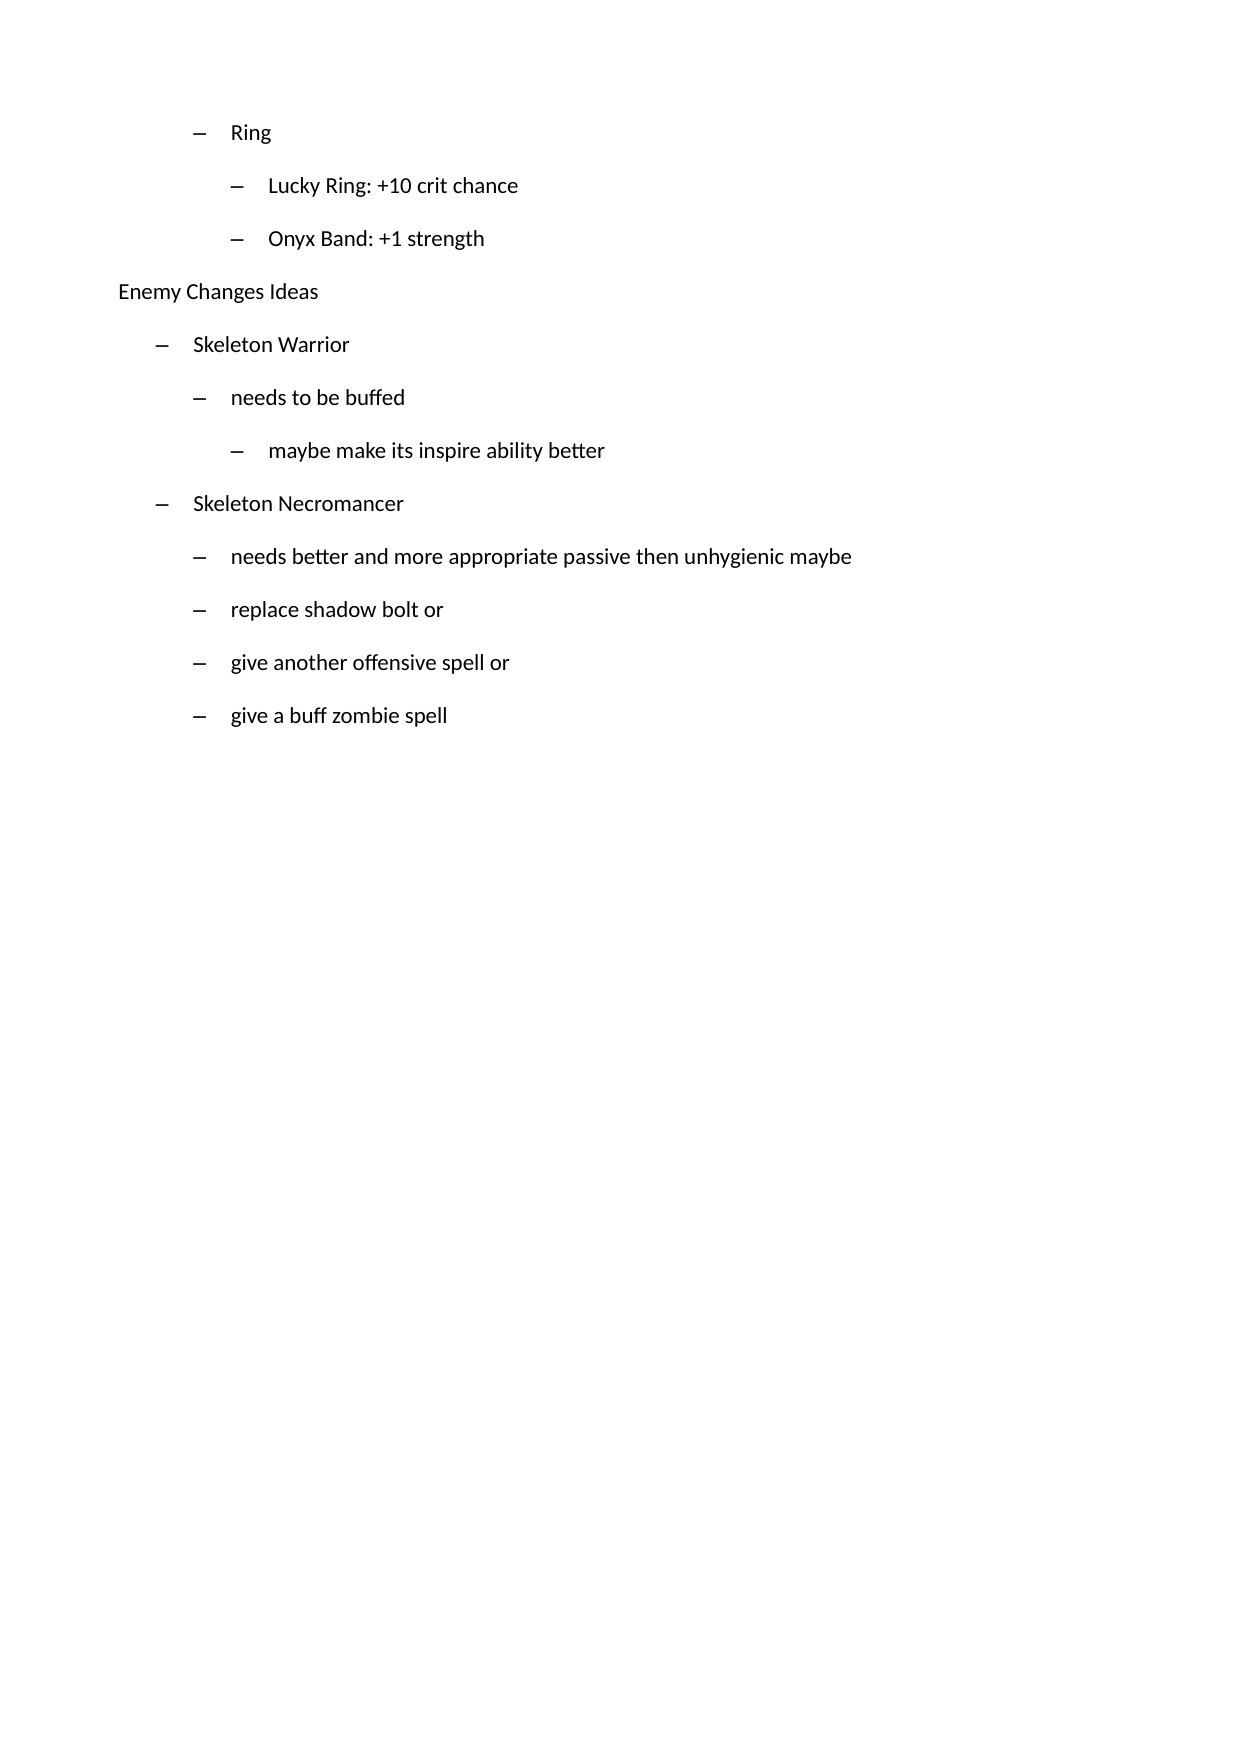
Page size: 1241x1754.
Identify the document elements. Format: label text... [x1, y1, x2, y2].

list Skeleton Warrior [156, 330, 1122, 358]
list Ring [193, 118, 1122, 146]
list give a buff zombie spell [193, 701, 1122, 729]
list Lucky Ring: +10 crit chance [231, 171, 1122, 199]
list Skeleton Necromancer [156, 489, 1122, 517]
list needs better and more appropriate passive then unhygienic maybe [193, 542, 1122, 570]
list needs to be buffed [193, 383, 1122, 411]
list replace shadow bolt or [193, 595, 1122, 623]
list Onyx Band: +1 strength [231, 224, 1122, 252]
list maybe make its inspire ability better [231, 436, 1122, 464]
list give another offensive spell or [193, 648, 1122, 676]
text Enemy Changes Ideas [118, 277, 1122, 305]
